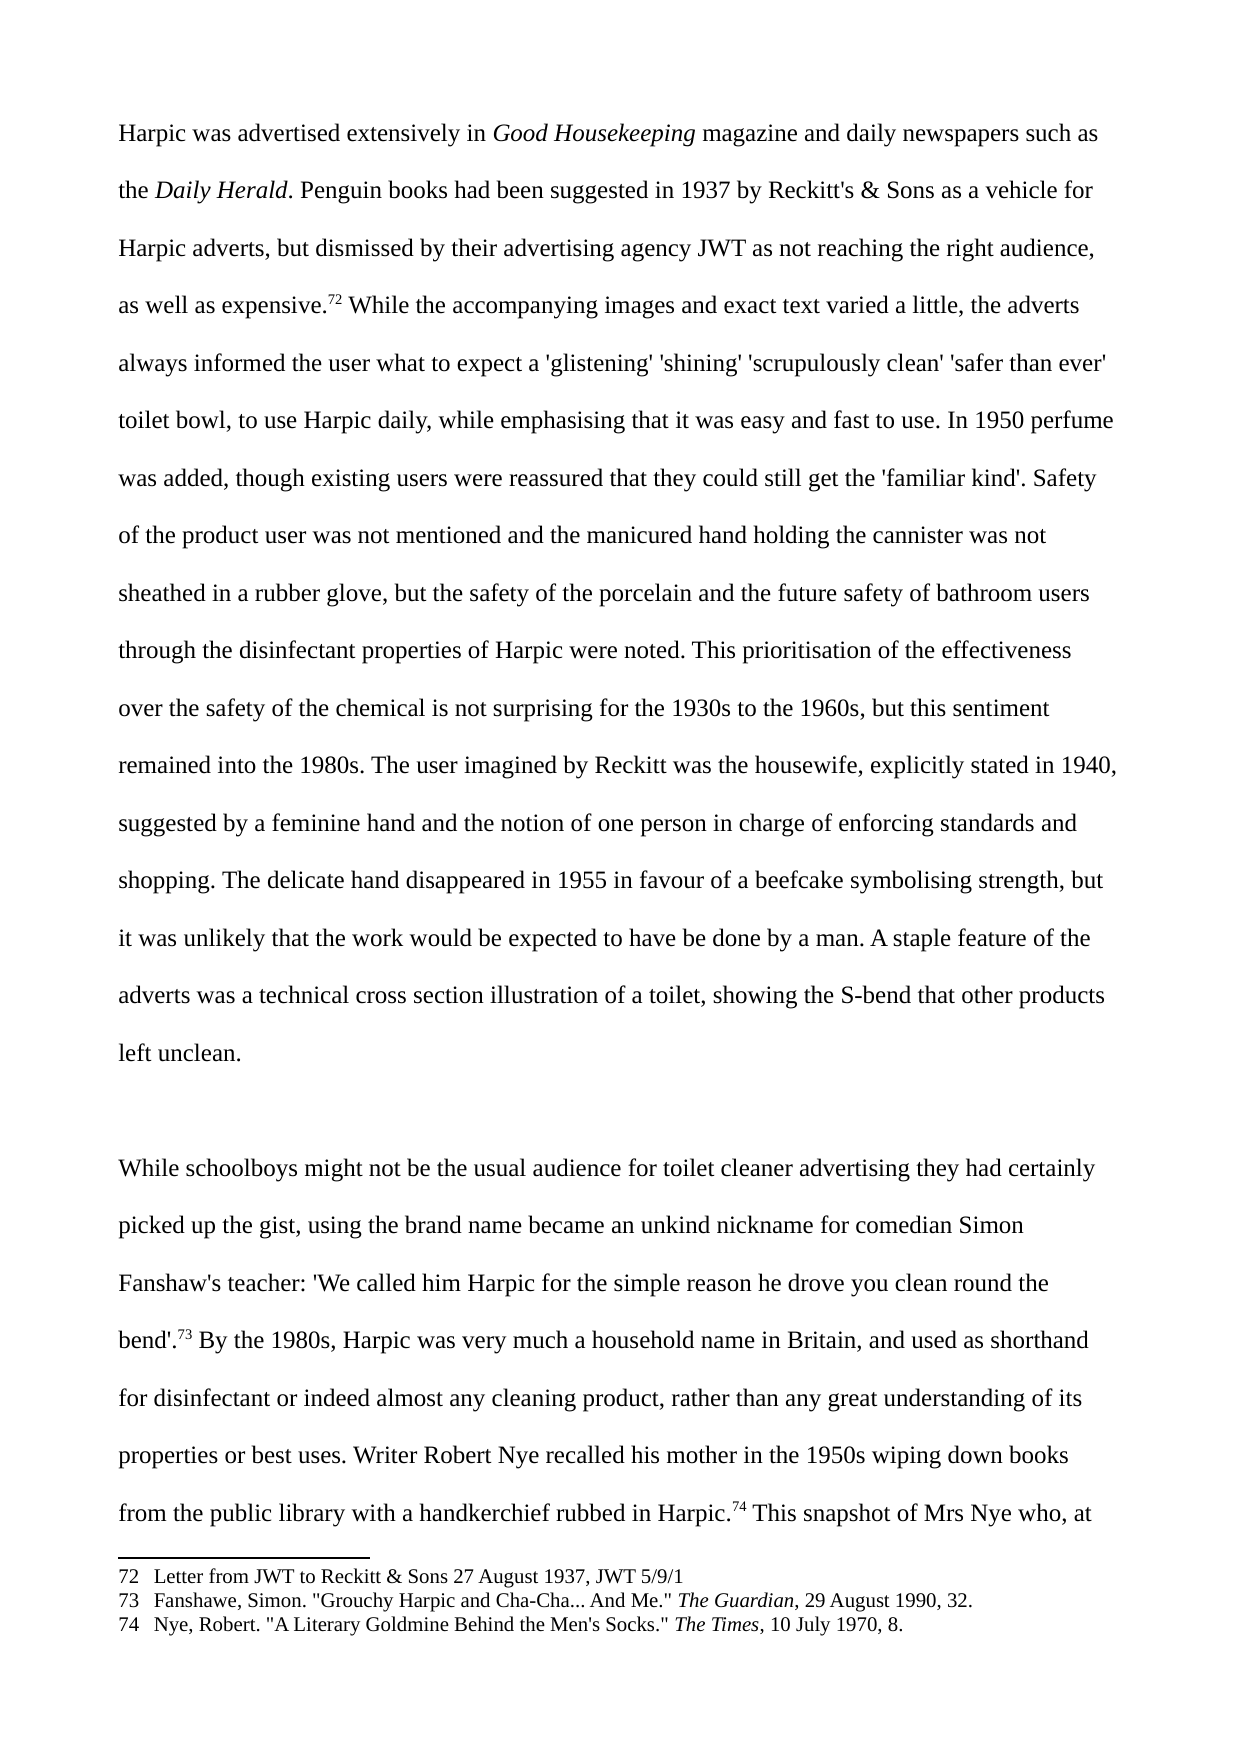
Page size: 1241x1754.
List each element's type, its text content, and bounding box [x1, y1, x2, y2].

text Nye, Robert. "A Literary Goldmine Behind the Men's Socks." The Times, 10 July 1970, 8. [118, 1612, 1122, 1636]
text Letter from JWT to Reckitt & Sons 27 August 1937, JWT 5/9/1 [118, 1564, 1122, 1588]
text Harpic was advertised extensively in Good Housekeeping magazine and daily newspapers such as the Daily Herald. Penguin books had been suggested in 1937 by Reckitt's & Sons as a vehicle for Harpic adverts, but dismissed by their advertising agency JWT as not reaching the right audience, as well as expensive. While the accompanying images and exact text varied a little, the adverts always informed the user what to expect a 'glistening' 'shining' 'scrupulously clean' 'safer than ever' toilet bowl, to use Harpic daily, while emphasising that it was easy and fast to use. In 1950 perfume was added, though existing users were reassured that they could still get the 'familiar kind'. Safety of the product user was not mentioned and the manicured hand holding the cannister was not sheathed in a rubber glove, but the safety of the porcelain and the future safety of bathroom users through the disinfectant properties of Harpic were noted. This prioritisation of the effectiveness over the safety of the chemical is not surprising for the 1930s to the 1960s, but this sentiment remained into the 1980s. The user imagined by Reckitt was the housewife, explicitly stated in 1940, suggested by a feminine hand and the notion of one person in charge of enforcing standards and shopping. The delicate hand disappeared in 1955 in favour of a beefcake symbolising strength, but it was unlikely that the work would be expected to have be done by a man. A staple feature of the adverts was a technical cross section illustration of a toilet, showing the S-bend that other products left unclean. [118, 118, 1122, 1067]
text While schoolboys might not be the usual audience for toilet cleaner advertising they had certainly picked up the gist, using the brand name became an unkind nickname for comedian Simon Fanshaw's teacher: 'We called him Harpic for the simple reason he drove you clean round the bend'. By the 1980s, Harpic was very much a household name in Britain, and used as shorthand for disinfectant or indeed almost any cleaning product, rather than any great understanding of its properties or best uses. Writer Robert Nye recalled his mother in the 1950s wiping down books from the public library with a handkerchief rubbed in Harpic. This snapshot of Mrs Nye who, at [118, 1153, 1122, 1527]
text Fanshawe, Simon. "Grouchy Harpic and Cha-Cha... And Me." The Guardian, 29 August 1990, 32. [118, 1588, 1122, 1612]
